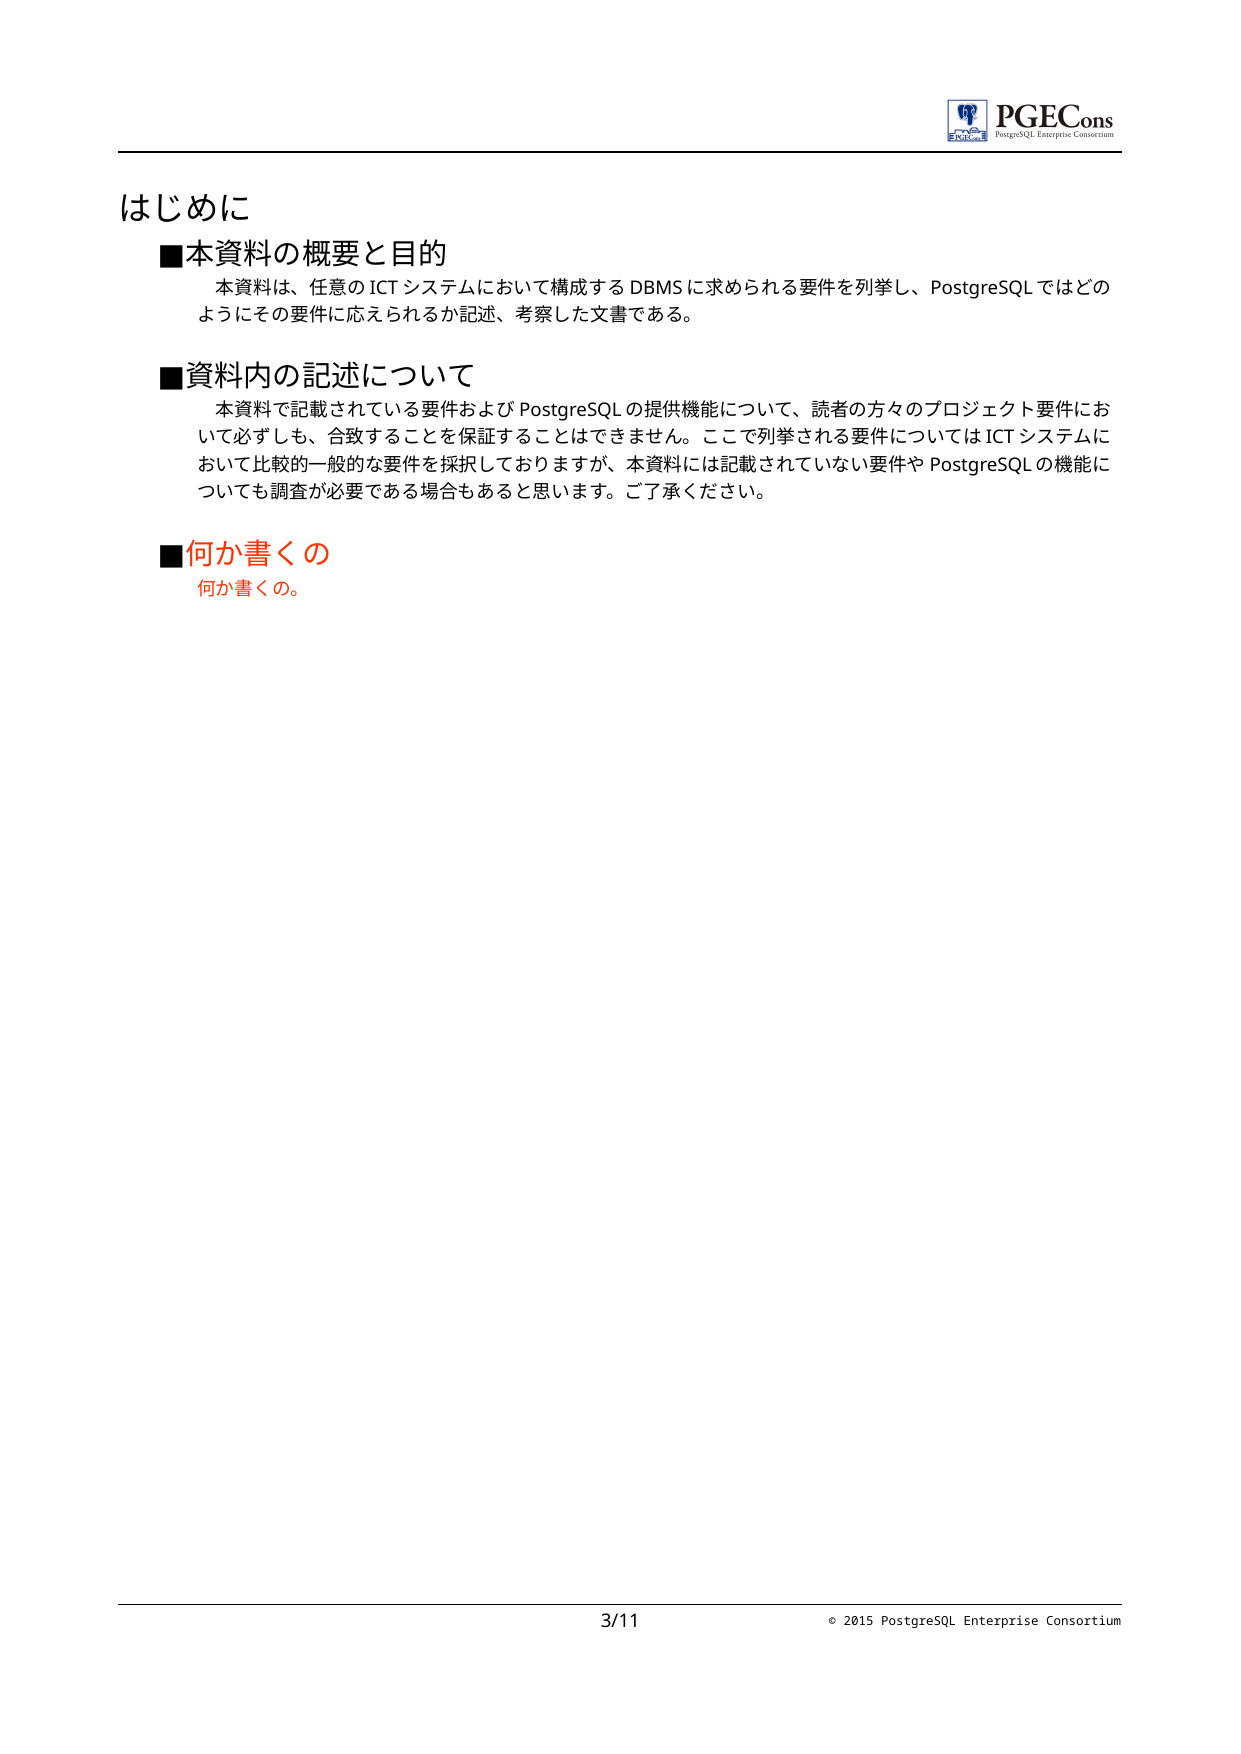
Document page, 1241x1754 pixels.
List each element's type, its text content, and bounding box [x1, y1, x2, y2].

text はじめに [118, 182, 1122, 230]
text 本資料で記載されている要件およびPostgreSQLの提供機能について、読者の方々のプロジェクト要件において必ずしも、合致することを保証することはできません。ここで列挙される要件についてはICTシステムにおいて比較的一般的な要件を採択しておりますが、本資料には記載されていない要件やPostgreSQLの機能についても調査が必要である場合もあると思います。ご了承ください。 [197, 395, 1122, 504]
text 本資料は、任意のICTシステムにおいて構成するDBMSに求められる要件を列挙し、PostgreSQLではどのようにその要件に応えられるか記述、考察した文書である。 [197, 273, 1122, 327]
text ■本資料の概要と目的 [157, 230, 1122, 273]
text 何か書くの。 [197, 573, 1122, 601]
text ■資料内の記述について [157, 353, 1122, 395]
picture [941, 94, 1119, 147]
text ■何か書くの [157, 531, 1122, 573]
